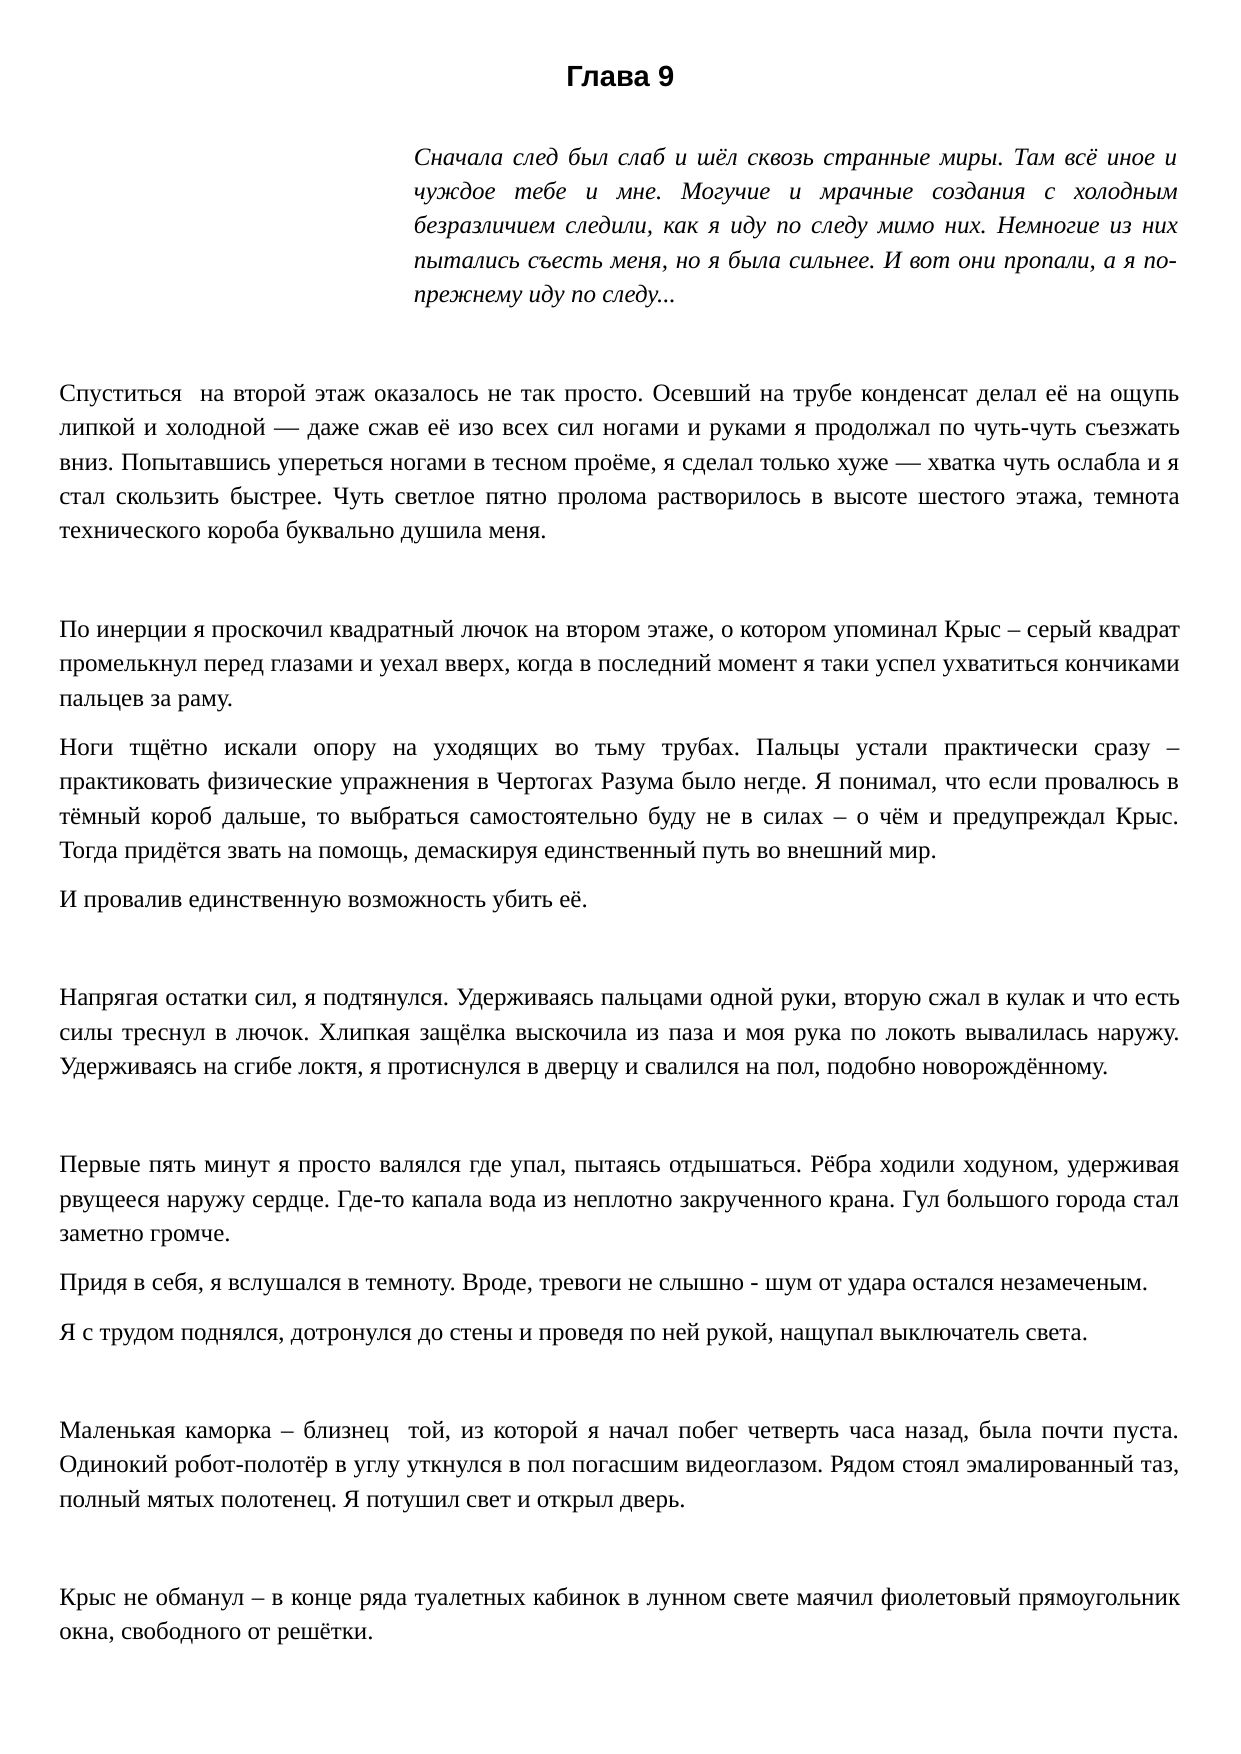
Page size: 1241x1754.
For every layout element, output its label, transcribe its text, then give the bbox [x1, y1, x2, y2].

text Крыс не обманул – в конце ряда туалетных кабинок в лунном свете маячил фиолетовый прямоугольник окна, свободного от решётки. [59, 1582, 1181, 1645]
text Придя в себя, я вслушался в темноту. Вроде, тревоги не слышно - шум от удара остался незамеченым. [59, 1267, 1181, 1296]
text Первые пять минут я просто валялся где упал, пытаясь отдышаться. Рёбра ходили ходуном, удерживая рвущееся наружу сердце. Где-то капала вода из неплотно закрученного крана. Гул большого города стал заметно громче. [59, 1149, 1181, 1247]
text Спуститься на второй этаж оказалось не так просто. Осевший на трубе конденсат делал её на ощупь липкой и холодной — даже сжав её изо всех сил ногами и руками я продолжал по чуть-чуть съезжать вниз. Попытавшись упереться ногами в тесном проёме, я сделал только хуже — хватка чуть ослабла и я стал скользить быстрее. Чуть светлое пятно пролома растворилось в высоте шестого этажа, темнота технического короба буквально душила меня. [59, 378, 1181, 544]
text Ноги тщётно искали опору на уходящих во тьму трубах. Пальцы устали практически сразу – практиковать физические упражнения в Чертогах Разума было негде. Я понимал, что если провалюсь в тёмный короб дальше, то выбраться самостоятельно буду не в силах – о чём и предупреждал Крыс. Тогда придётся звать на помощь, демаскируя единственный путь во внешний мир. [59, 732, 1181, 864]
text И провалив единственную возможность убить её. [59, 884, 1181, 913]
text Напрягая остатки сил, я подтянулся. Удерживаясь пальцами одной руки, вторую сжал в кулак и что есть силы треснул в лючок. Хлипкая защёлка выскочила из паза и моя рука по локоть вывалилась наружу. Удерживаясь на сгибе локтя, я протиснулся в дверцу и свалился на пол, подобно новорождённому. [59, 982, 1181, 1080]
text По инерции я проскочил квадратный лючок на втором этаже, о котором упоминал Крыс – серый квадрат промелькнул перед глазами и уехал вверх, когда в последний момент я таки успел ухватиться кончиками пальцев за раму. [59, 614, 1181, 711]
text Маленькая каморка – близнец той, из которой я начал побег четверть часа назад, была почти пуста. Одинокий робот-полотёр в углу уткнулся в пол погасшим видеоглазом. Рядом стоял эмалированный таз, полный мятых полотенец. Я потушил свет и открыл дверь. [59, 1415, 1181, 1512]
text Я с трудом поднялся, дотронулся до стены и проведя по ней рукой, нащупал выключатель света. [59, 1317, 1181, 1345]
text Сначала след был слаб и шёл сквозь странные миры. Там всё иное и чуждое тебе и мне. Могучие и мрачные создания с холодным безразличием следили, как я иду по следу мимо них. Немногие из них пытались съесть меня, но я была сильнее. И вот они пропали, а я по-прежнему иду по следу... [414, 142, 1181, 308]
subtitle Глава 9 [59, 59, 1181, 93]
